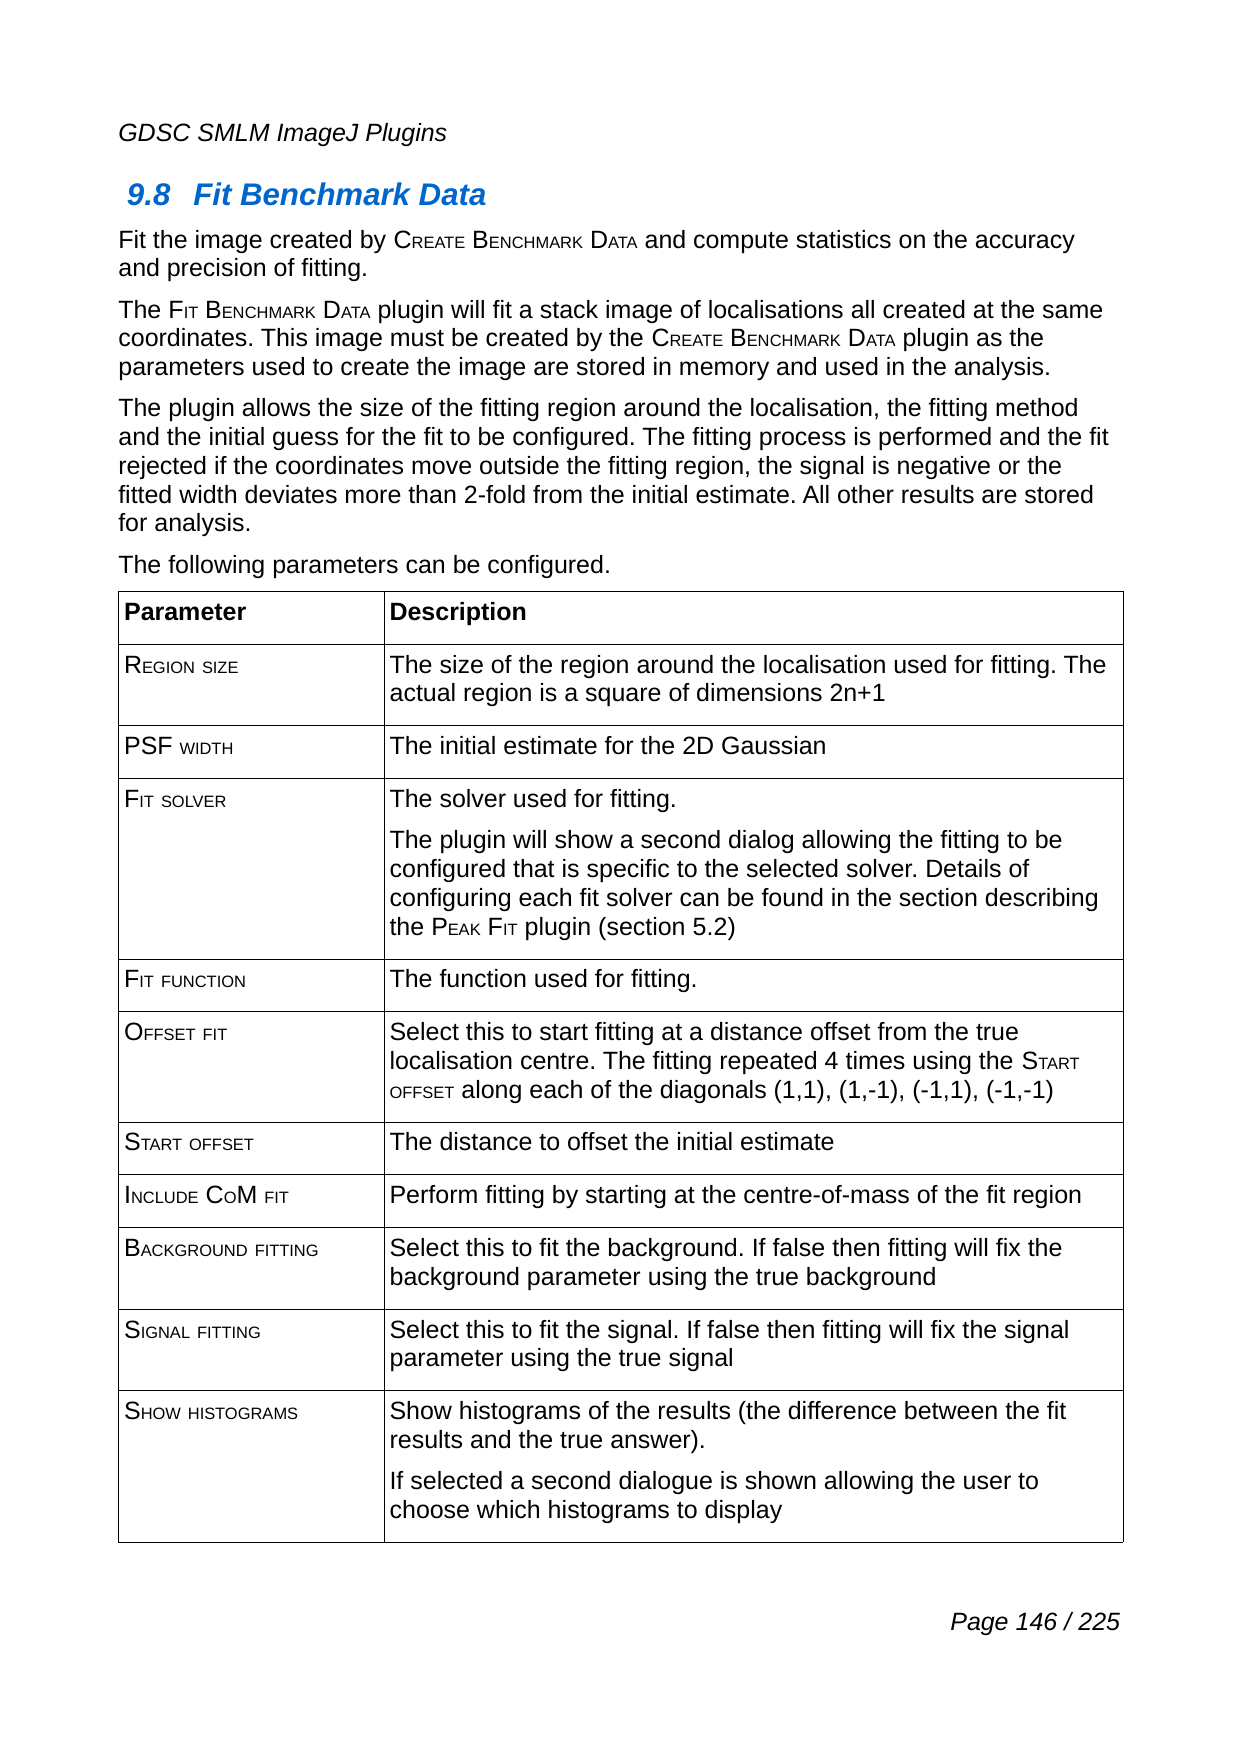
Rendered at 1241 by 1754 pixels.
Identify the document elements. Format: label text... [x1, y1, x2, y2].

subtitle Fit Benchmark Data [118, 176, 1122, 212]
text The Fit Benchmark Data plugin will fit a stack image of localisations all created at the same coordinates. This image must be created by the Create Benchmark Data plugin as the parameters used to create the image are stored in memory and used in the analysis. [118, 295, 1122, 381]
table_cell The size of the region around the localisation used for fitting. The actual region is a square of dimensions 2n+1 [385, 645, 1123, 725]
text Fit the image created by Create Benchmark Data and compute statistics on the accuracy and precision of fitting. [118, 225, 1122, 282]
table_cell Include CoM fit [119, 1175, 384, 1227]
text The following parameters can be configured. [118, 550, 1122, 578]
table_cell The distance to offset the initial estimate [385, 1123, 1123, 1174]
table_cell Background fitting [119, 1228, 384, 1309]
table_cell Show histograms of the results (the difference between the fit results and the true answer). If selected a second dialogue is shown allowing the user to choose which histograms to display [385, 1391, 1123, 1542]
table_cell Fit solver [119, 779, 384, 958]
table_cell PSF width [119, 726, 384, 778]
table_cell Select this to start fitting at a distance offset from the true localisation centre. The fitting repeated 4 times using the Start offset along each of the diagonals (1,1), (1,-1), (-1,1), (-1,-1) [385, 1012, 1123, 1122]
table_cell Show histograms [119, 1391, 384, 1542]
table_cell Signal fitting [119, 1310, 384, 1390]
table_cell Start offset [119, 1123, 384, 1174]
table_cell The initial estimate for the 2D Gaussian [385, 726, 1123, 778]
table_header Description [385, 592, 1123, 644]
table_cell Select this to fit the signal. If false then fitting will fix the signal parameter using the true signal [385, 1310, 1123, 1390]
table_cell Offset fit [119, 1012, 384, 1122]
table_cell The function used for fitting. [385, 960, 1123, 1011]
table_cell Perform fitting by starting at the centre-of-mass of the fit region [385, 1175, 1123, 1227]
table_cell Region size [119, 645, 384, 725]
text The plugin allows the size of the fitting region around the localisation, the fitting method and the initial guess for the fit to be configured. The fitting process is performed and the fit rejected if the coordinates move outside the fitting region, the signal is negative or the fitted width deviates more than 2-fold from the initial estimate. All other results are stored for analysis. [118, 393, 1122, 537]
table_cell The solver used for fitting. The plugin will show a second dialog allowing the fitting to be configured that is specific to the selected solver. Details of configuring each fit solver can be found in the section describing the Peak Fit plugin (section 5.2) [385, 779, 1123, 958]
table_cell Select this to fit the background. If false then fitting will fix the background parameter using the true background [385, 1228, 1123, 1309]
table_header Parameter [119, 592, 384, 644]
table_cell Fit function [119, 960, 384, 1011]
